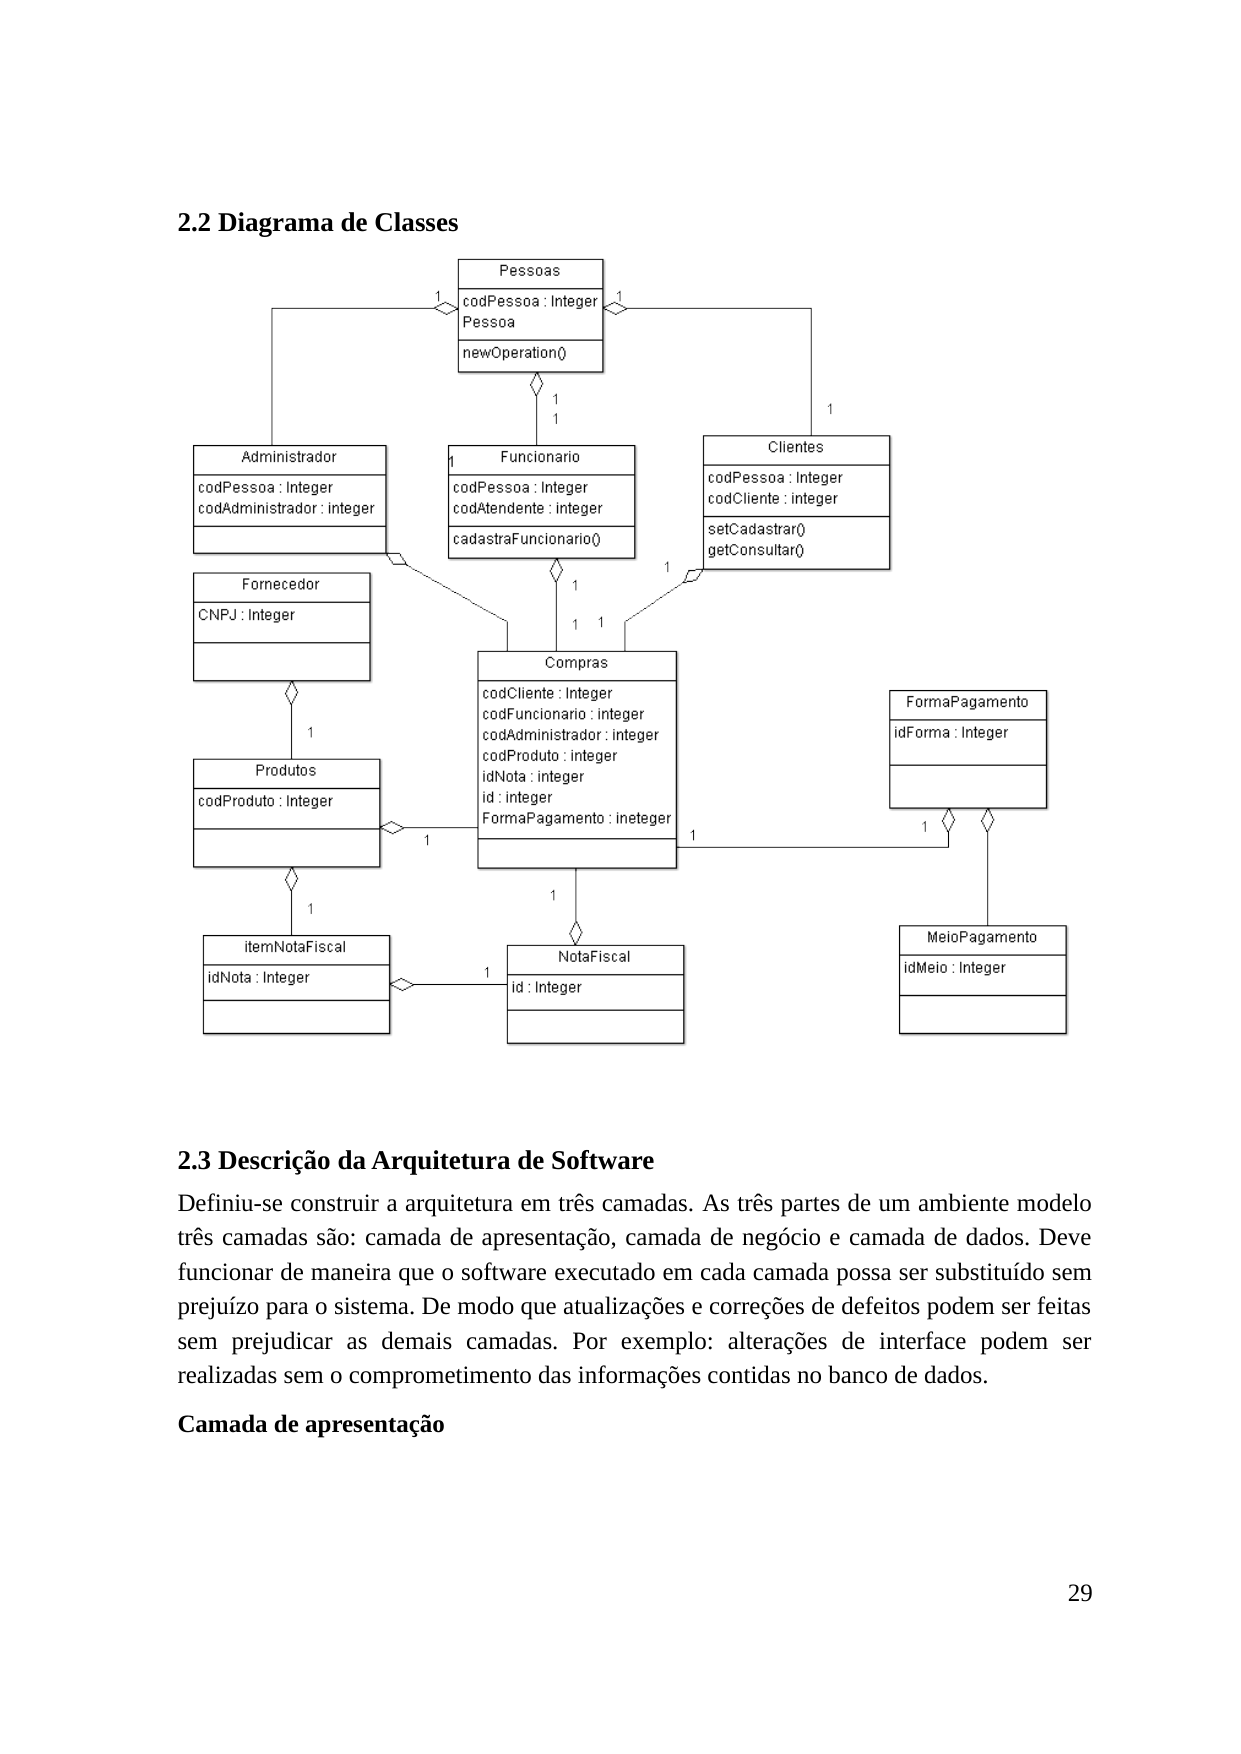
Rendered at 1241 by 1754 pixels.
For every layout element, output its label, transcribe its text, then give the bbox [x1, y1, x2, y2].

subtitle 2.3 Descrição da Arquitetura de Software [177, 1144, 1093, 1175]
text Camada de apresentação [177, 1409, 1093, 1438]
text Definiu-se construir a arquitetura em três camadas. As três partes de um ambiente modelo três camadas são: camada de apresentação, camada de negócio e camada de dados. Deve funcionar de maneira que o software executado em cada camada possa ser substituído sem prejuízo para o sistema. De modo que atualizações e correções de defeitos podem ser feitas sem prejudicar as demais camadas. Por exemplo: alterações de interface podem ser realizadas sem o comprometimento das informações contidas no banco de dados. [177, 1188, 1093, 1389]
picture [185, 249, 1085, 1066]
subtitle 2.2 Diagrama de Classes [177, 206, 1093, 237]
